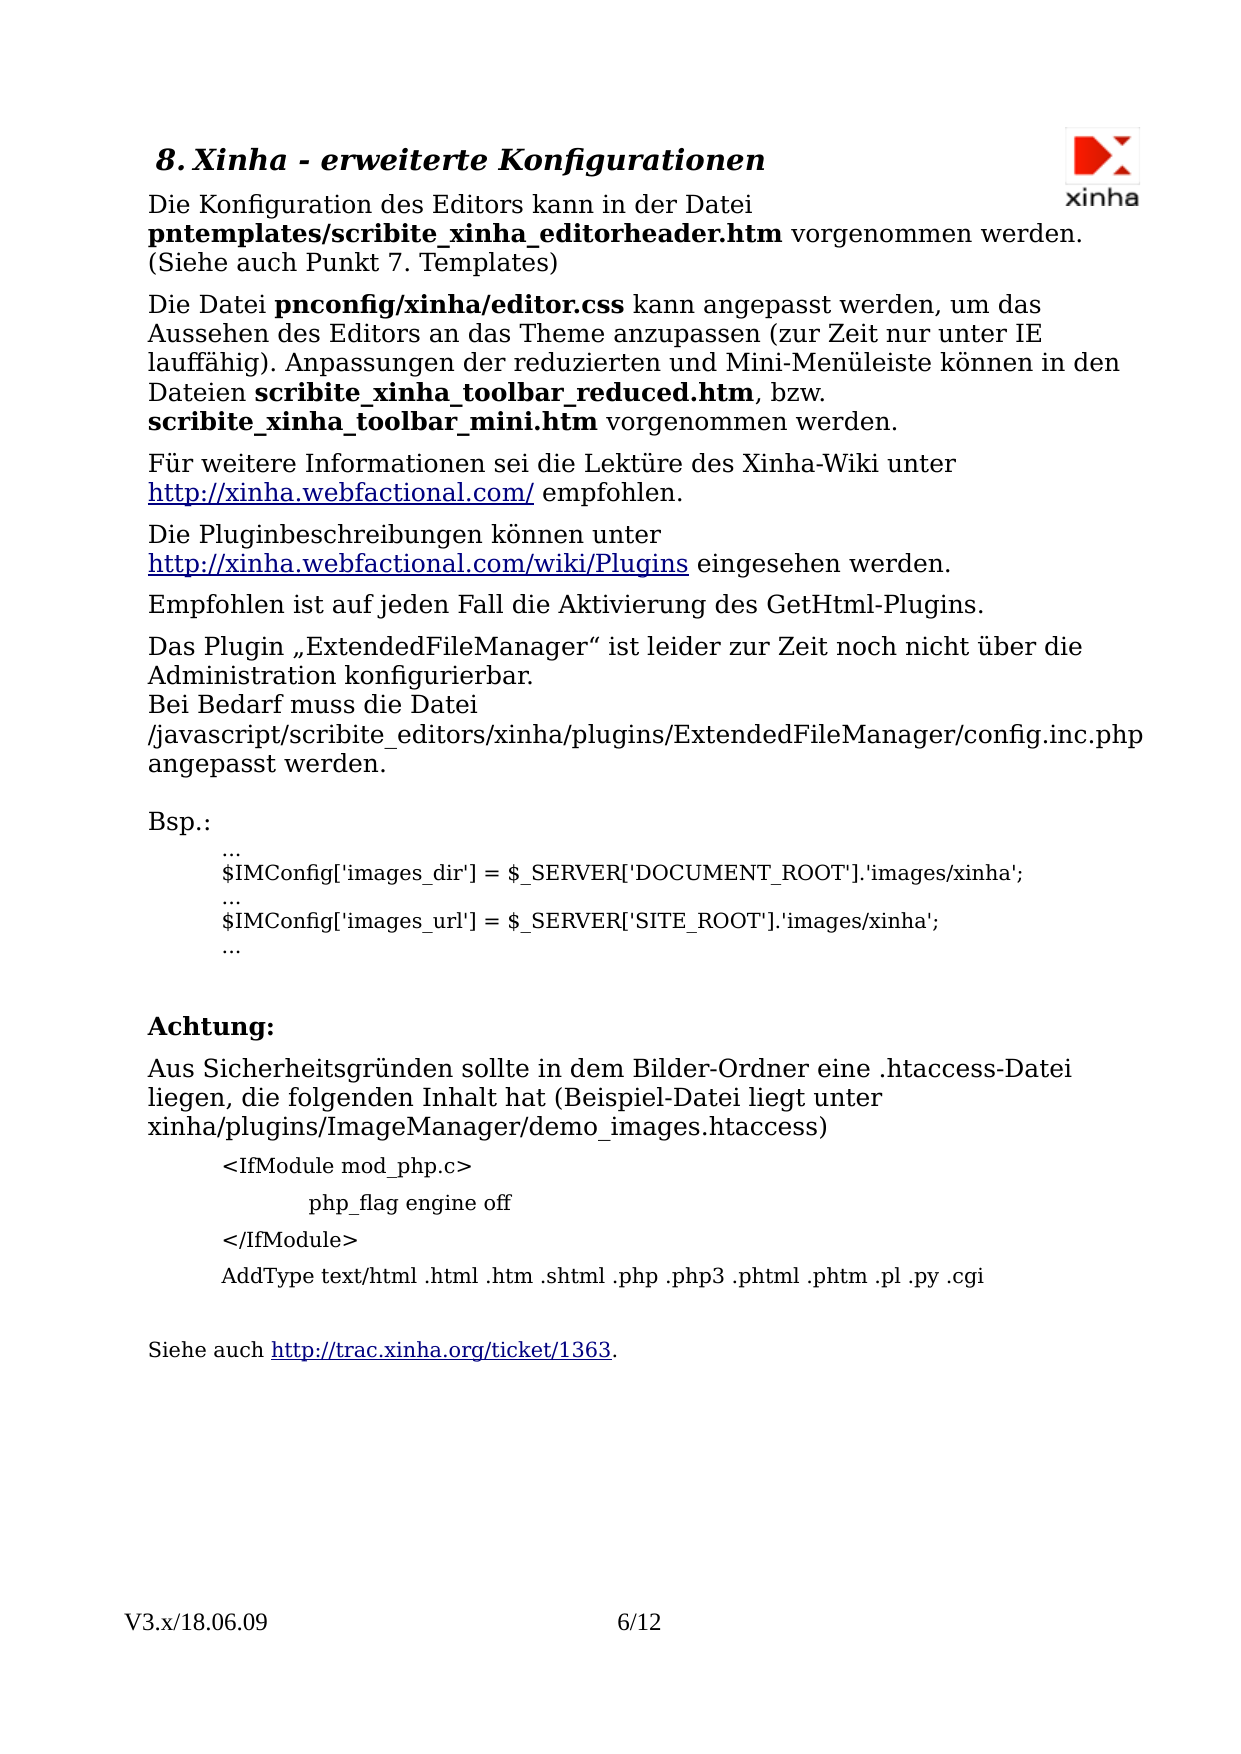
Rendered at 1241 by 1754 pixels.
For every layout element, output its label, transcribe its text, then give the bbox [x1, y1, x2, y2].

text AddType text/html .html .htm .shtml .php .php3 .phtml .phtm .pl .py .cgi [148, 1264, 1160, 1289]
text Die Pluginbeschreibungen können unter http://xinha.webfactional.com/wiki/Plugins eingesehen werden. [148, 520, 1160, 578]
text Empfohlen ist auf jeden Fall die Aktivierung des GetHtml-Plugins. [148, 591, 1160, 620]
subtitle Xinha - erweiterte Konfigurationen [156, 143, 1065, 177]
text Für weitere Informationen sei die Lektüre des Xinha-Wiki unter http://xinha.webfactional.com/ empfohlen. [148, 449, 1160, 507]
text </IfModule> [148, 1228, 1160, 1252]
picture [1065, 127, 1141, 206]
text Aus Sicherheitsgründen sollte in dem Bilder-Ordner eine .htaccess-Datei liegen, die folgenden Inhalt hat (Beispiel-Datei liegt unter xinha/plugins/ImageManager/demo_images.htaccess) [148, 1054, 1160, 1142]
text Die Konfiguration des Editors kann in der Datei pntemplates/scribite_xinha_editorheader.htm vorgenommen werden. (Siehe auch Punkt 7. Templates) [148, 190, 1160, 278]
text Siehe auch http://trac.xinha.org/ticket/1363. [148, 1338, 1160, 1362]
text Achtung: [148, 1012, 1160, 1042]
text php_flag engine off [148, 1191, 1160, 1215]
text Die Datei pnconfig/xinha/editor.css kann angepasst werden, um das Aussehen des Editors an das Theme anzupassen (zur Zeit nur unter IE lauffähig). Anpassungen der reduzierten und Mini-Menüleiste können in den Dateien scribite_xinha_toolbar_reduced.htm, bzw. scribite_xinha_toolbar_mini.htm vorgenommen werden. [148, 290, 1160, 437]
text Das Plugin „ExtendedFileManager“ ist leider zur Zeit noch nicht über die Administration konfigurierbar. Bei Bedarf muss die Datei /javascript/scribite_editors/xinha/plugins/ExtendedFileManager/config.inc.php angepasst werden. Bsp.: ... $IMConfig['images_dir'] = $_SERVER['DOCUMENT_ROOT'].'images/xinha'; ... $IMConfig['images_url'] = $_SERVER['SITE_ROOT'].'images/xinha'; ... [148, 632, 1160, 958]
text <IfModule mod_php.c> [148, 1154, 1160, 1178]
